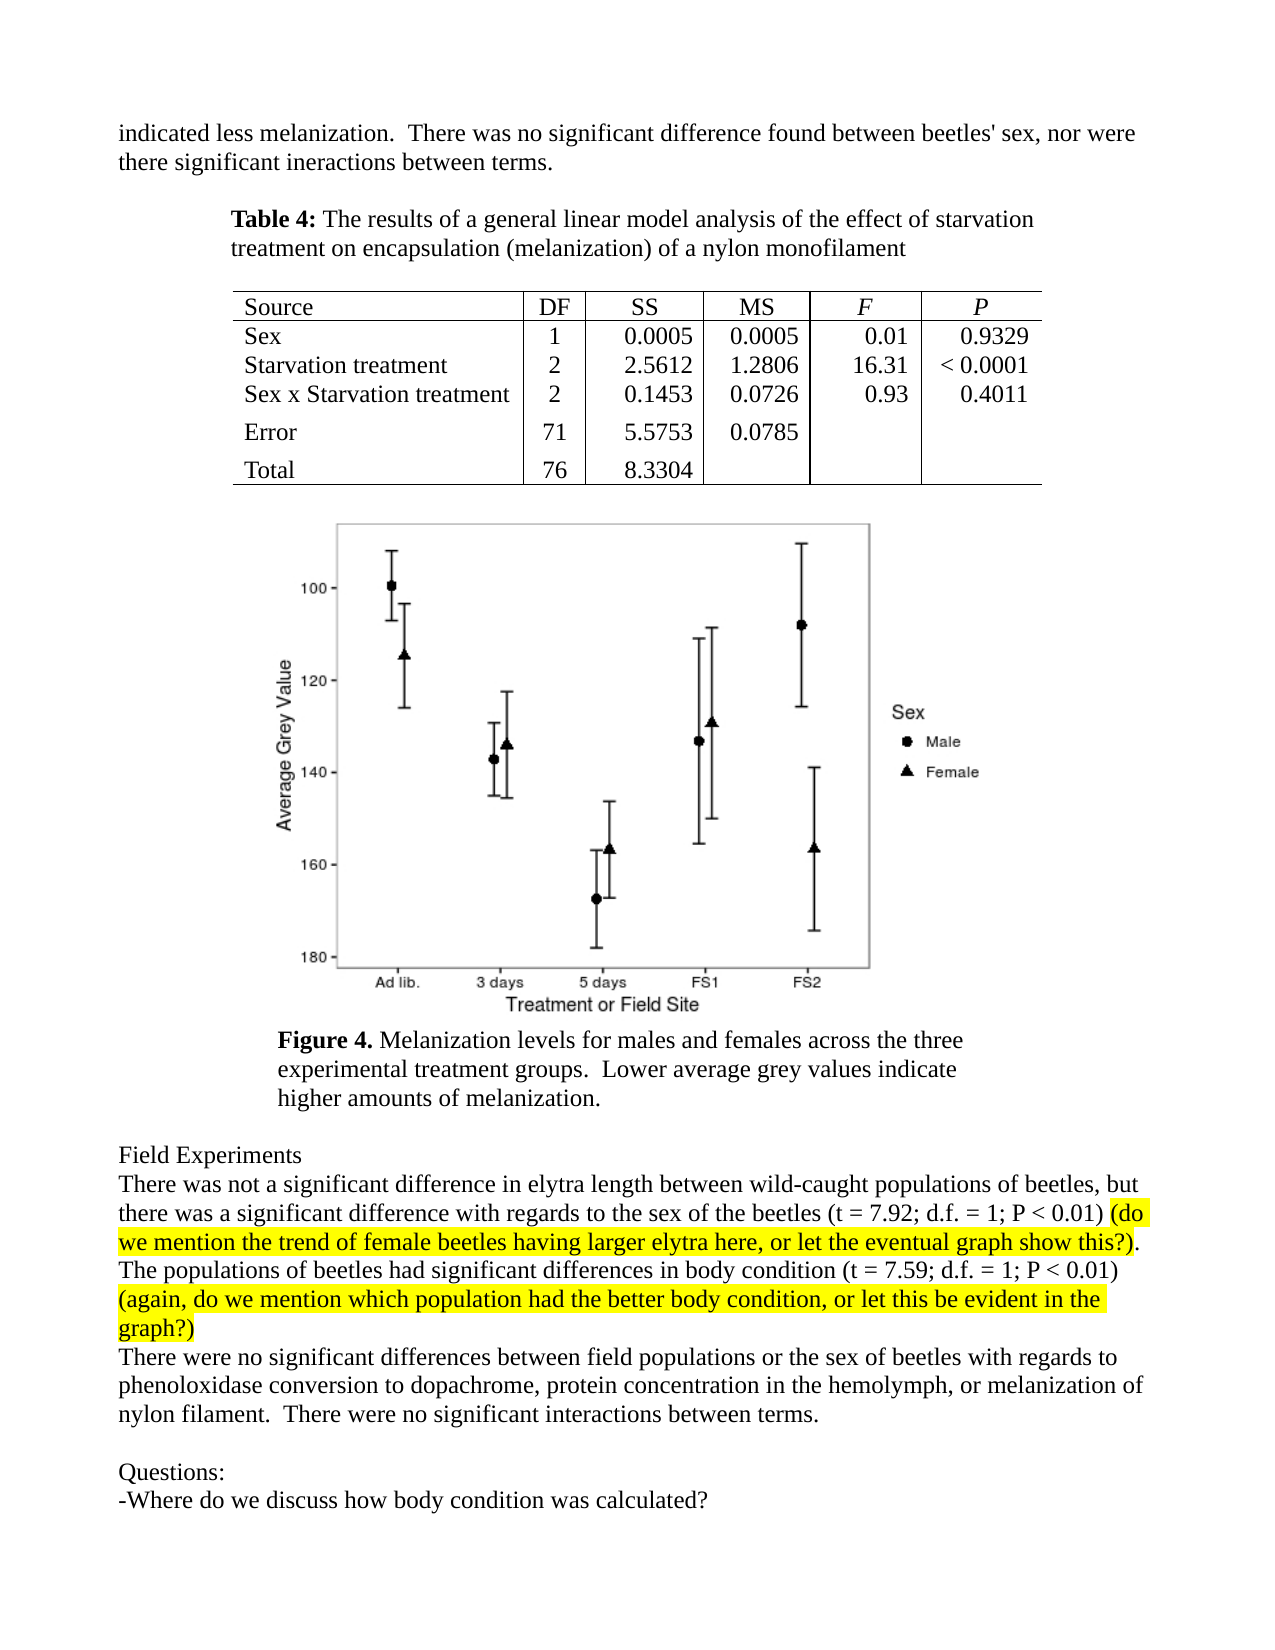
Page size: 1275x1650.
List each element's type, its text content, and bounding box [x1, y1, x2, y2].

table_cell 2 [524, 350, 585, 379]
table_cell 71 [524, 408, 585, 456]
table_cell 1 [524, 321, 585, 350]
table_cell Starvation treatment [233, 350, 523, 379]
text Field Experiments [118, 1141, 1157, 1169]
table_cell 0.01 [811, 321, 921, 350]
table_cell [922, 456, 1042, 484]
table_cell 0.4011 [922, 379, 1042, 408]
table_cell [704, 456, 809, 484]
table_cell 0.1453 [586, 379, 703, 408]
table_header DF [524, 292, 585, 320]
table_cell Total [233, 456, 523, 484]
table_cell 0.0726 [704, 379, 809, 408]
table_header F [811, 292, 921, 320]
table_cell 0.0785 [704, 408, 809, 456]
table_cell 5.5753 [586, 408, 703, 456]
text There were no significant differences between field populations or the sex of beetles with regards to phenoloxidase conversion to dopachrome, protein concentration in the hemolymph, or melanization of nylon filament. There were no significant interactions between terms. [118, 1342, 1157, 1428]
text indicated less melanization. There was no significant difference found between beetles' sex, nor were there significant ineractions between terms. [118, 118, 1157, 176]
table_cell 76 [524, 456, 585, 484]
table_cell [811, 408, 921, 456]
table_cell [922, 408, 1042, 456]
table_cell 0.0005 [586, 321, 703, 350]
table_cell 2 [524, 379, 585, 408]
table_header SS [586, 292, 703, 320]
table_header Source [233, 292, 523, 320]
table_cell 0.93 [811, 379, 921, 408]
table_cell 0.0005 [704, 321, 809, 350]
table_cell Sex x Starvation treatment [233, 379, 523, 408]
table_cell Error [233, 408, 523, 456]
text -Where do we discuss how body condition was calculated? [118, 1486, 1157, 1514]
table_cell 8.3304 [586, 456, 703, 484]
table_cell 2.5612 [586, 350, 703, 379]
table_cell Sex [233, 321, 523, 350]
text Figure 4. Melanization levels for males and females across the three experimental treatment groups. Lower average grey values indicate higher amounts of melanization. [277, 1026, 969, 1112]
table_cell [811, 456, 921, 484]
table_cell 1.2806 [704, 350, 809, 379]
text Table 4: The results of a general linear model analysis of the effect of starvation treatment on encapsulation (melanization) of a nylon monofilament [231, 204, 1054, 262]
picture [262, 514, 1013, 1026]
text There was not a significant difference in elytra length between wild-caught populations of beetles, but there was a significant difference with regards to the sex of the beetles (t = 7.92; d.f. = 1; P < 0.01) (do we mention the trend of female beetles having larger elytra here, or let the eventual graph show this?). The populations of beetles had significant differences in body condition (t = 7.59; d.f. = 1; P < 0.01) (again, do we mention which population had the better body condition, or let this be evident in the graph?) [118, 1169, 1157, 1342]
table_header MS [704, 292, 809, 320]
table_header P [922, 292, 1042, 320]
table_cell 0.9329 [922, 321, 1042, 350]
text Questions: [118, 1457, 1157, 1486]
table_cell 16.31 [811, 350, 921, 379]
table_cell < 0.0001 [922, 350, 1042, 379]
